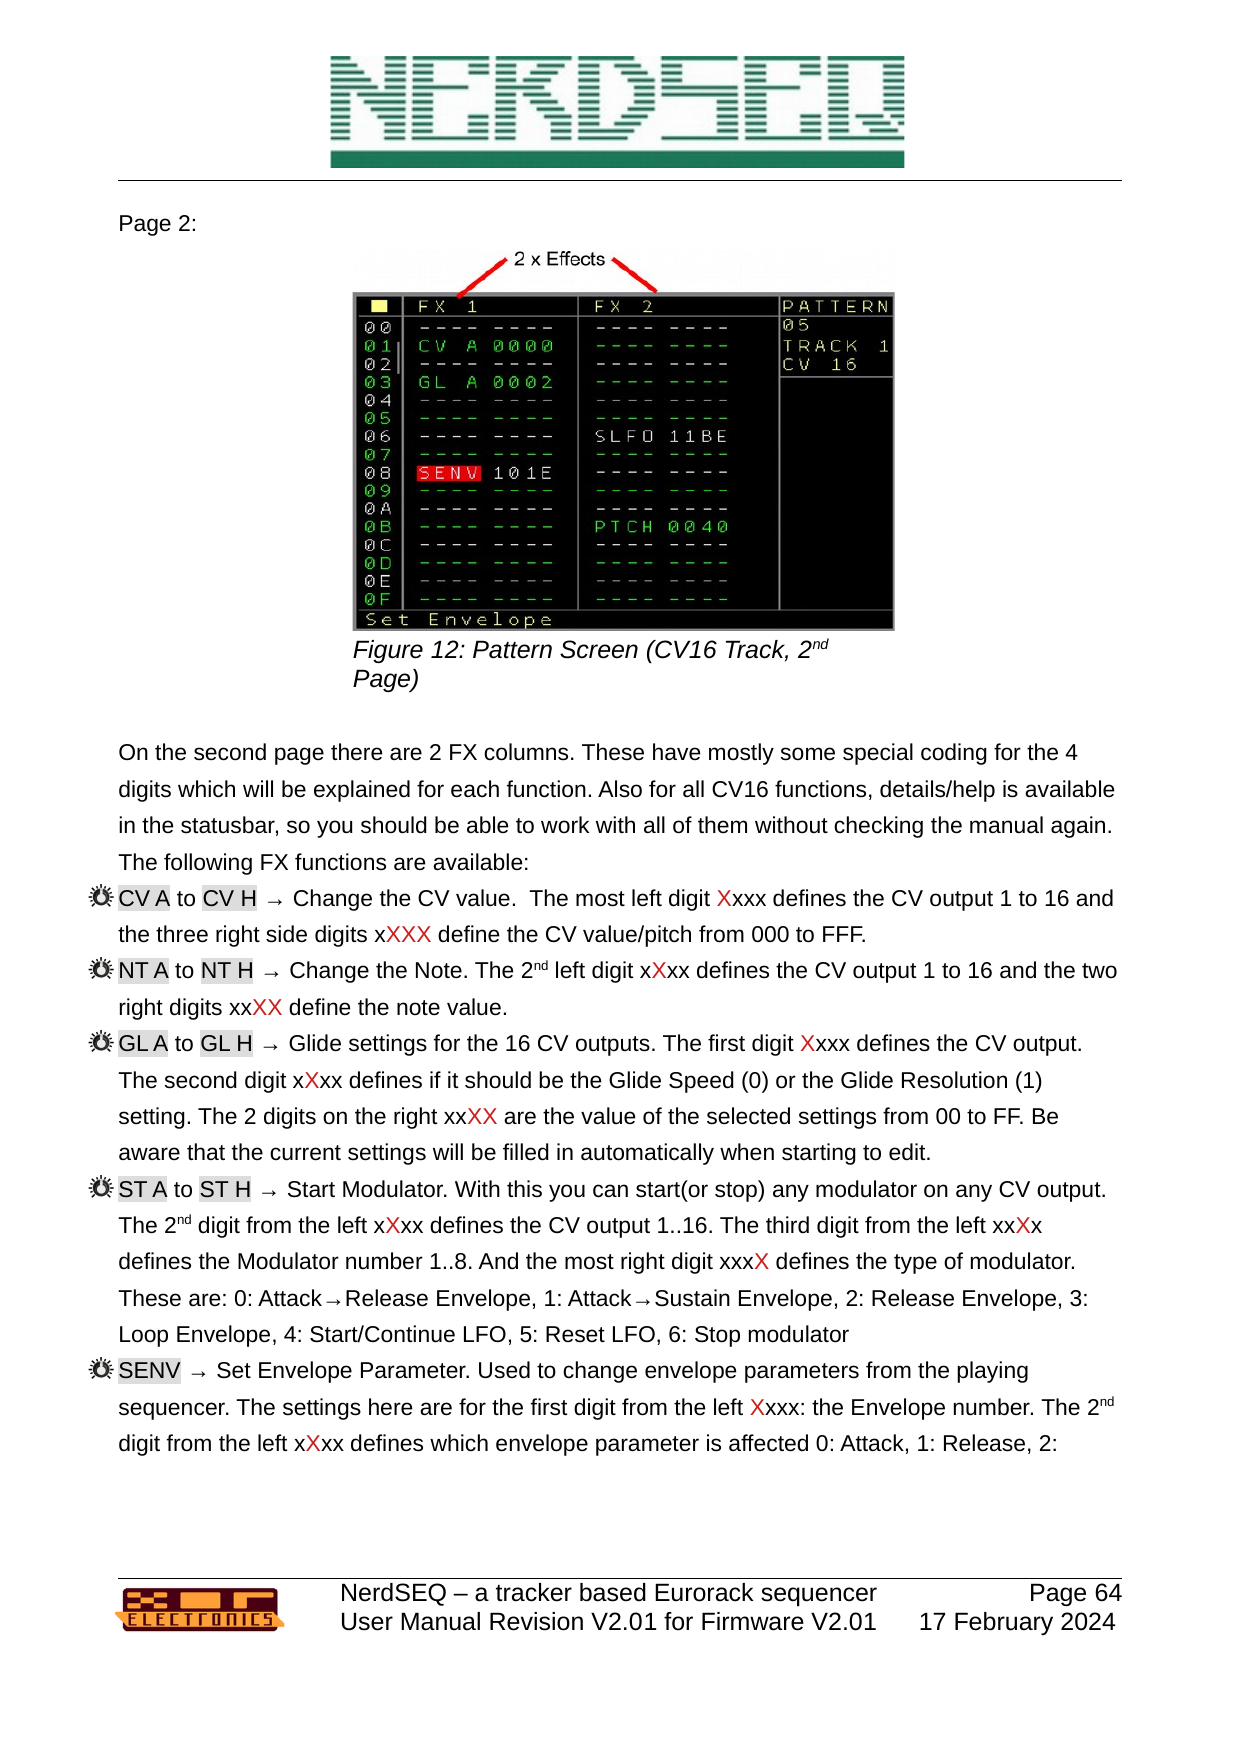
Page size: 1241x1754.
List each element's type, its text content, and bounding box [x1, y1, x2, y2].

picture [88, 1030, 114, 1055]
picture [352, 251, 895, 631]
text These are: 0: Attack→Release Envelope, 1: Attack→Sustain Envelope, 2: Release Envelope, 3: Loop Envelope, 4: Start/Continue LFO, 5: Reset LFO, 6: Stop modulator [118, 1285, 1122, 1347]
text Figure 12: Pattern Screen (CV16 Track, 2nd Page) [353, 631, 895, 693]
text ST A to ST H → Start Modulator. With this you can start(or stop) any modulator on any CV output. [118, 1176, 1122, 1202]
text NT A to NT H → Change the Note. The 2nd left digit xXxx defines the CV output 1 to 16 and the two right digits xxXX define the note value. [118, 957, 1122, 1020]
text [353, 239, 895, 251]
text Page 2: [118, 209, 1122, 236]
text The 2nd digit from the left xXxx defines the CV output 1..16. The third digit from the left xxXx defines the Modulator number 1..8. And the most right digit xxxX defines the type of modulator. [118, 1212, 1122, 1275]
text The following FX functions are available: [118, 848, 1122, 875]
picture [88, 884, 114, 910]
picture [115, 1584, 285, 1634]
picture [88, 1357, 114, 1382]
picture [330, 56, 905, 168]
picture [88, 1175, 114, 1201]
text CV A to CV H → Change the CV value. The most left digit Xxxx defines the CV output 1 to 16 and the three right side digits xXXX define the CV value/pitch from 000 to FFF. [118, 885, 1122, 947]
text SENV → Set Envelope Parameter. Used to change envelope parameters from the playing sequencer. The settings here are for the first digit from the left Xxxx: the Envelope number. The 2nd digit from the left xXxx defines which envelope parameter is affected 0: Attack, 1: Release, 2: [118, 1357, 1122, 1456]
text On the second page there are 2 FX columns. These have mostly some special coding for the 4 digits which will be explained for each function. Also for all CV16 functions, details/help is available in the statusbar, so you should be able to work with all of them without checking the manual again. [118, 739, 1122, 838]
picture [88, 957, 114, 982]
text GL A to GL H → Glide settings for the 16 CV outputs. The first digit Xxxx defines the CV output. The second digit xXxx defines if it should be the Glide Speed (0) or the Glide Resolution (1) setting. The 2 digits on the right xxXX are the value of the selected settings from 00 to FF. Be aware that the current settings will be filled in automatically when starting to edit. [118, 1030, 1122, 1166]
